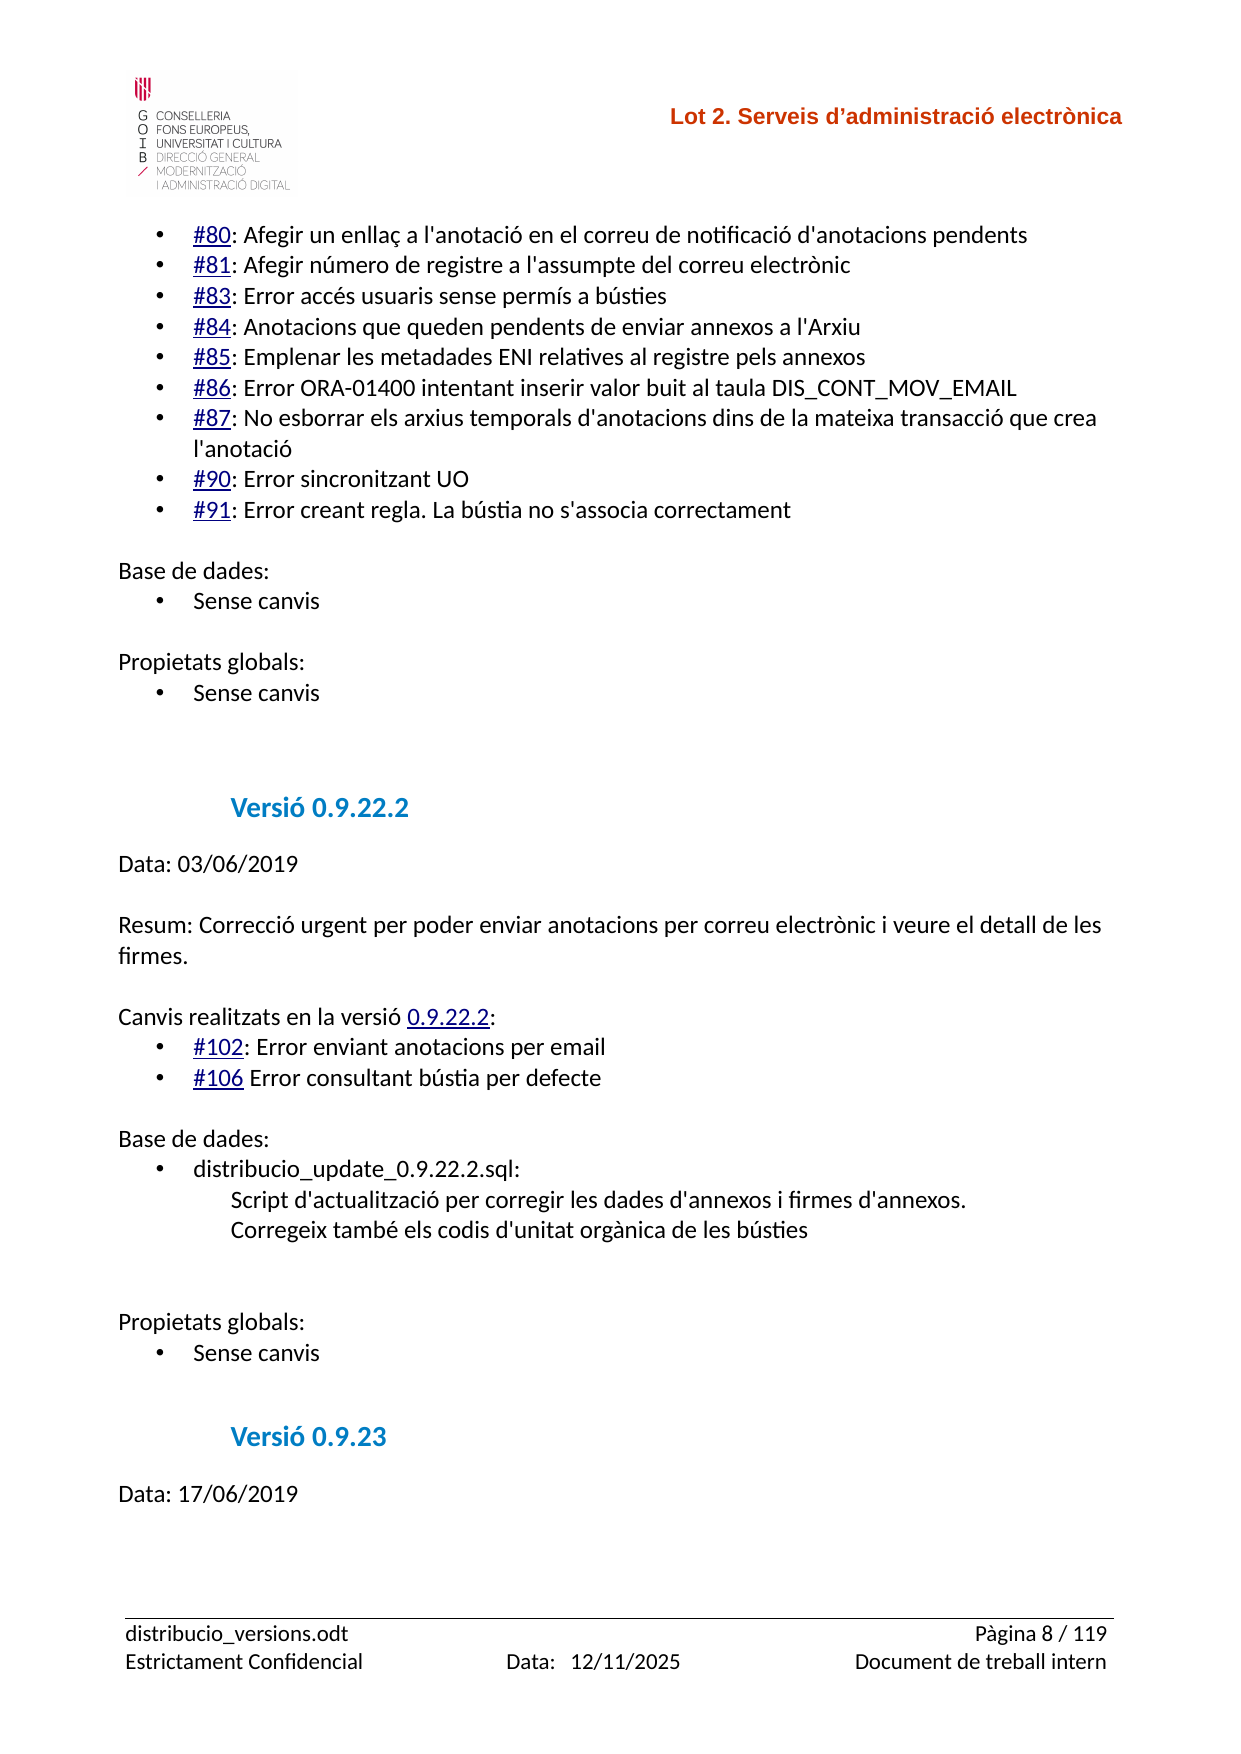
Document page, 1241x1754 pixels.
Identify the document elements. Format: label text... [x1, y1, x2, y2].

list #106 Error consultant bústia per defecte [156, 1062, 1122, 1093]
list Script d'actualització per corregir les dades d'annexos i firmes d'annexos. [193, 1184, 1122, 1215]
subtitle Versió 0.9.23 [153, 1418, 1122, 1454]
list #84: Anotacions que queden pendents de enviar annexos a l'Arxiu [156, 311, 1122, 341]
text Data: 03/06/2019 [118, 848, 1122, 879]
list Corregeix també els codis d'unitat orgànica de les bústies [193, 1215, 1122, 1245]
list distribucio_update_0.9.22.2.sql: [156, 1154, 1122, 1184]
list #90: Error sincronitzant UO [156, 463, 1122, 494]
picture [126, 70, 299, 197]
text Canvis realitzats en la versió 0.9.22.2: [118, 1001, 1122, 1032]
list #91: Error creant regla. La bústia no s'associa correctament [156, 494, 1122, 524]
text Propietats globals: [118, 646, 1122, 677]
list #85: Emplenar les metadades ENI relatives al registre pels annexos [156, 341, 1122, 372]
list Sense canvis [156, 677, 1122, 707]
list #83: Error accés usuaris sense permís a bústies [156, 280, 1122, 311]
text Data: 17/06/2019 [118, 1478, 1122, 1508]
list Sense canvis [156, 1337, 1122, 1367]
text Base de dades: [118, 1123, 1122, 1154]
list #87: No esborrar els arxius temporals d'anotacions dins de la mateixa transacció que crea l'anotació [156, 402, 1122, 463]
subtitle Versió 0.9.22.2 [153, 789, 1122, 825]
text Resum: Correcció urgent per poder enviar anotacions per correu electrònic i veure el detall de les firmes. [118, 909, 1122, 971]
list Sense canvis [156, 585, 1122, 616]
list #102: Error enviant anotacions per email [156, 1032, 1122, 1062]
list #81: Afegir número de registre a l'assumpte del correu electrònic [156, 250, 1122, 280]
list #80: Afegir un enllaç a l'anotació en el correu de notificació d'anotacions pendents [156, 219, 1122, 250]
text Propietats globals: [118, 1306, 1122, 1337]
list #86: Error ORA-01400 intentant inserir valor buit al taula DIS_CONT_MOV_EMAIL [156, 372, 1122, 402]
text Base de dades: [118, 555, 1122, 585]
